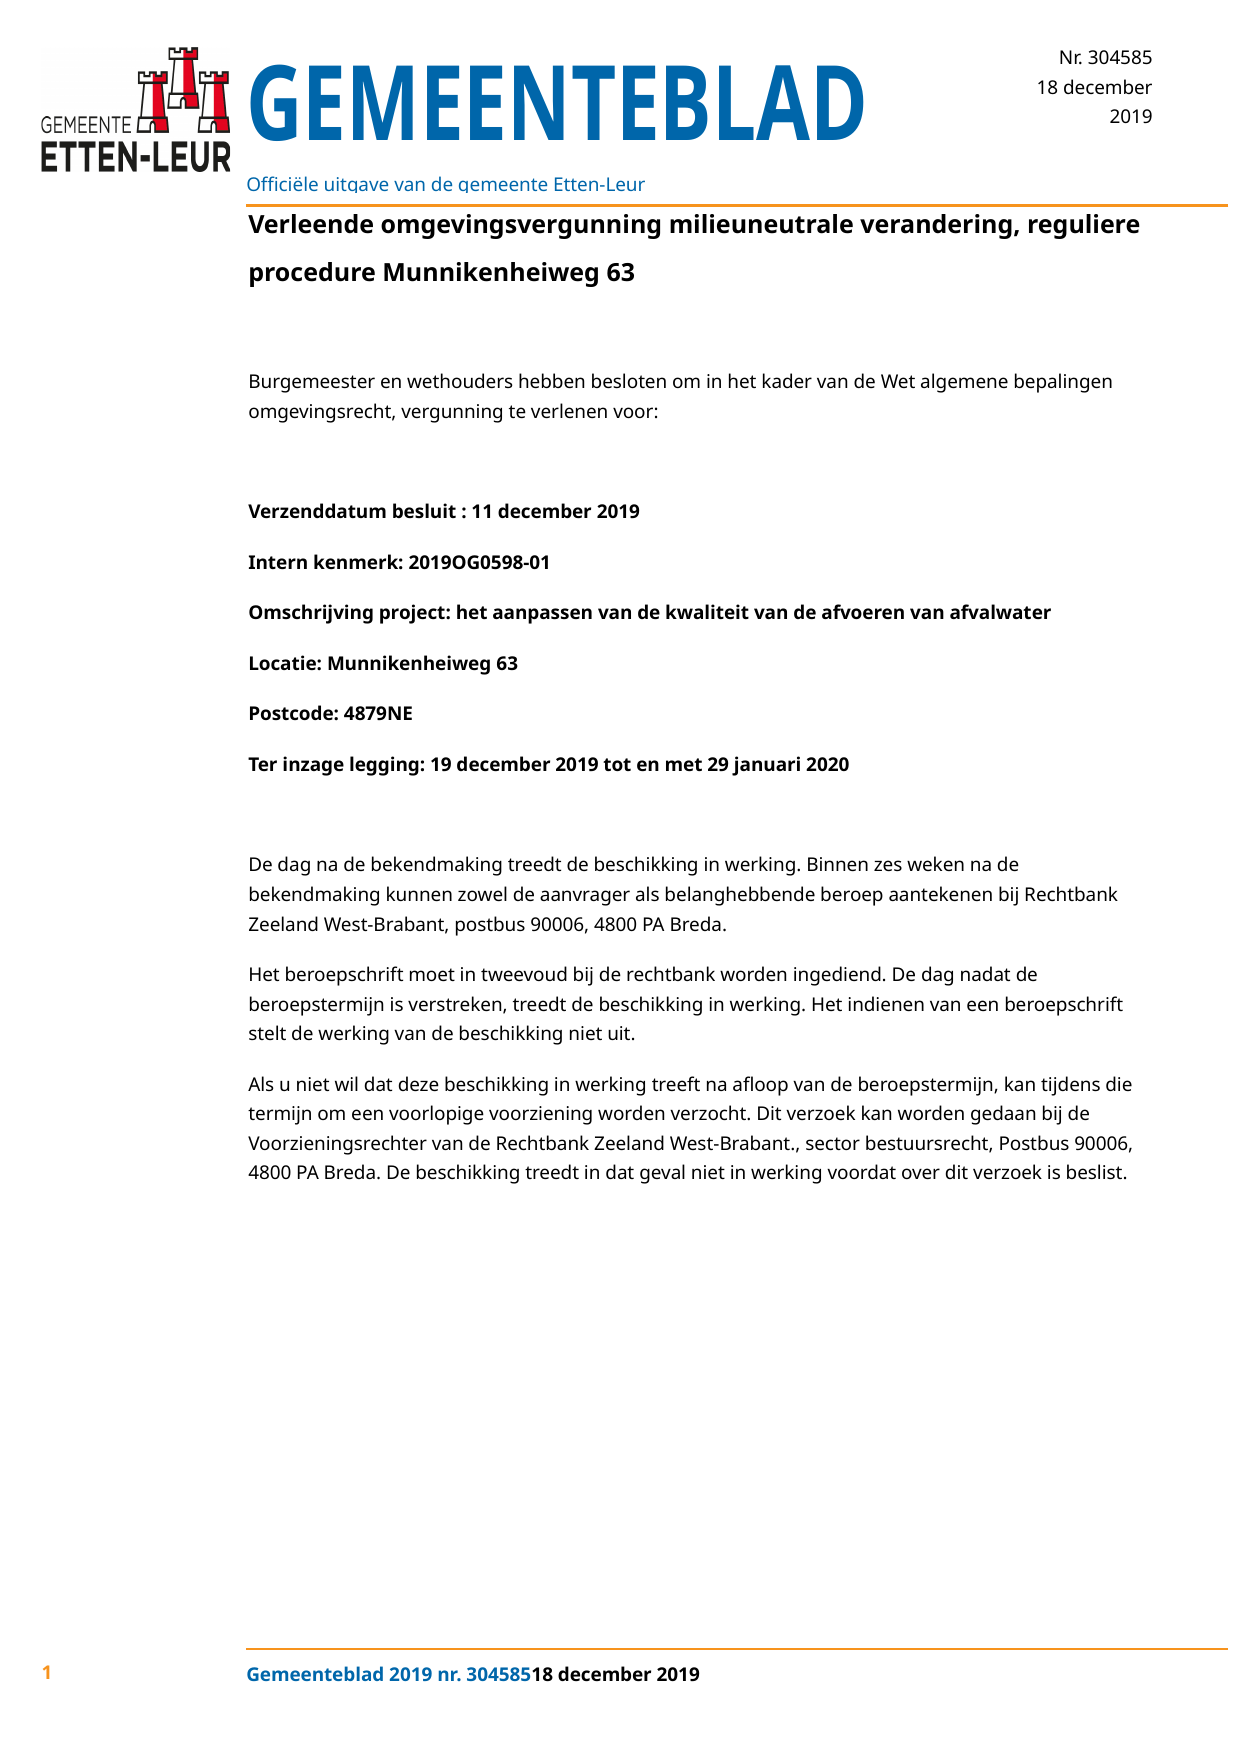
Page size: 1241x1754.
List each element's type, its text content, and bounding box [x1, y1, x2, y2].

text Als u niet wil dat deze beschikking in werking treeft na afloop van de beroepstermijn, kan tijdens die termijn om een voorlopige voorziening worden verzocht. Dit verzoek kan worden gedaan bij de Voorzieningsrechter van de Rechtbank Zeeland West-Brabant., sector bestuursrecht, Postbus 90006, 4800 PA Breda. De beschikking treedt in dat geval niet in werking voordat over dit verzoek is beslist. [248, 1071, 1152, 1185]
text De dag na de bekendmaking treedt de beschikking in werking. Binnen zes weken na de bekendmaking kunnen zowel de aanvrager als belanghebbende beroep aantekenen bij Rechtbank Zeeland West-Brabant, postbus 90006, 4800 PA Breda. [248, 852, 1152, 937]
text Locatie: Munnikenheiweg 63 [248, 650, 1152, 676]
text Ter inzage legging: 19 december 2019 tot en met 29 januari 2020 [248, 751, 1152, 777]
text Burgemeester en wethouders hebben besloten om in het kader van de Wet algemene bepalingen omgevingsrecht, vergunning te verlenen voor: [248, 368, 1152, 424]
text Het beroepschrift moet in tweevoud bij de rechtbank worden ingediend. De dag nadat de beroepstermijn is verstreken, treedt de beschikking in werking. Het indienen van een beroepschrift stelt de werking van de beschikking niet uit. [248, 961, 1152, 1046]
picture [41, 47, 231, 172]
text Postcode: 4879NE [248, 700, 1152, 726]
text Verleende omgevingsvergunning milieuneutrale verandering, reguliere procedure Munnikenheiweg 63 [248, 207, 1152, 288]
text Intern kenmerk: 2019OG0598-01 [248, 549, 1152, 575]
text Verzenddatum besluit : 11 december 2019 [248, 499, 1152, 524]
text Omschrijving project: het aanpassen van de kwaliteit van de afvoeren van afvalwater [248, 599, 1152, 625]
